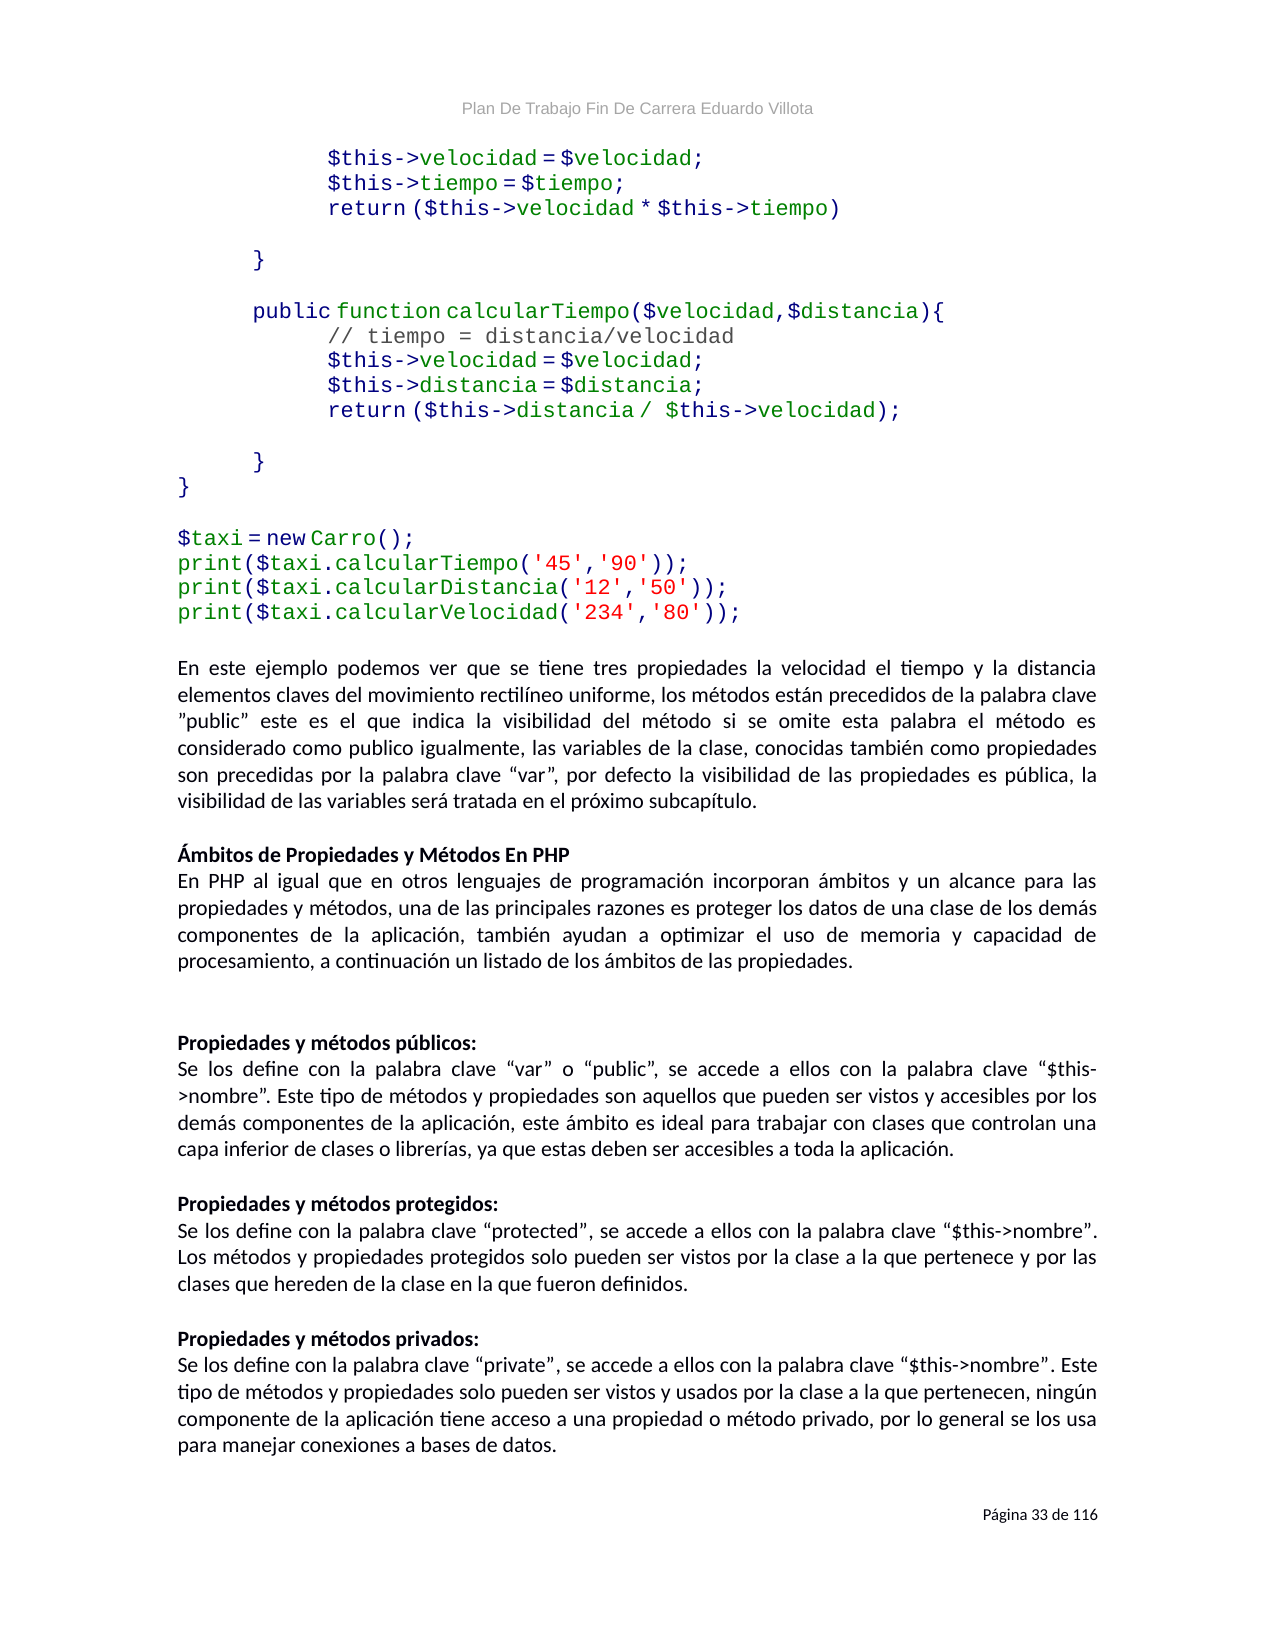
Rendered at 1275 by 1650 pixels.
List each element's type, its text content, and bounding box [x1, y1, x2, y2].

text Propiedades y métodos públicos: [177, 1029, 1098, 1056]
text return ($this->distancia / $this->velocidad); [177, 399, 1098, 424]
text En este ejemplo podemos ver que se tiene tres propiedades la velocidad el tiempo y la distancia elementos claves del movimiento rectilíneo uniforme, los métodos están precedidos de la palabra clave ”public” este es el que indica la visibilidad del método si se omite esta palabra el método es considerado como publico igualmente, las variables de la clase, conocidas también como propiedades son precedidas por la palabra clave “var”, por defecto la visibilidad de las propiedades es pública, la visibilidad de las variables será tratada en el próximo subcapítulo. [177, 654, 1098, 814]
text Propiedades y métodos privados: [177, 1325, 1098, 1352]
text } [177, 451, 1098, 476]
text print($taxi.calcularDistancia('12','50')); [177, 577, 1098, 601]
text Se los define con la palabra clave “private”, se accede a ellos con la palabra clave “$this->nombre”. Este tipo de métodos y propiedades solo pueden ser vistos y usados por la clase a la que pertenecen, ningún componente de la aplicación tiene acceso a una propiedad o método privado, por lo general se los usa para manejar conexiones a bases de datos. [177, 1352, 1098, 1458]
text Propiedades y métodos protegidos: [177, 1190, 1098, 1217]
text Se los define con la palabra clave “var” o “public”, se accede a ellos con la palabra clave “$this->nombre”. Este tipo de métodos y propiedades son aquellos que pueden ser vistos y accesibles por los demás componentes de la aplicación, este ámbito es ideal para trabajar con clases que controlan una capa inferior de clases o librerías, ya que estas deben ser accesibles a toda la aplicación. [177, 1056, 1098, 1162]
text // tiempo = distancia/velocidad [177, 325, 1098, 350]
text public function calcularTiempo($velocidad,$distancia){ [177, 300, 1098, 325]
text Se los define con la palabra clave “protected”, se accede a ellos con la palabra clave “$this->nombre”. Los métodos y propiedades protegidos solo pueden ser vistos por la clase a la que pertenece y por las clases que hereden de la clase en la que fueron definidos. [177, 1217, 1098, 1297]
text $this->distancia = $distancia; [177, 374, 1098, 399]
text return ($this->velocidad * $this->tiempo) [177, 197, 1098, 222]
text $this->tiempo = $tiempo; [177, 172, 1098, 197]
text $taxi = new Carro(); [177, 527, 1098, 552]
text print($taxi.calcularTiempo('45','90')); [177, 552, 1098, 577]
text } [177, 249, 1098, 273]
text $this->velocidad = $velocidad; [177, 350, 1098, 374]
text Ámbitos de Propiedades y Métodos En PHP [177, 841, 1098, 867]
text En PHP al igual que en otros lenguajes de programación incorporan ámbitos y un alcance para las propiedades y métodos, una de las principales razones es proteger los datos de una clase de los demás componentes de la aplicación, también ayudan a optimizar el uso de memoria y capacidad de procesamiento, a continuación un listado de los ámbitos de las propiedades. [177, 867, 1098, 974]
text print($taxi.calcularVelocidad('234','80')); [177, 601, 1098, 626]
text } [177, 476, 1098, 500]
text $this->velocidad = $velocidad; [177, 148, 1098, 172]
